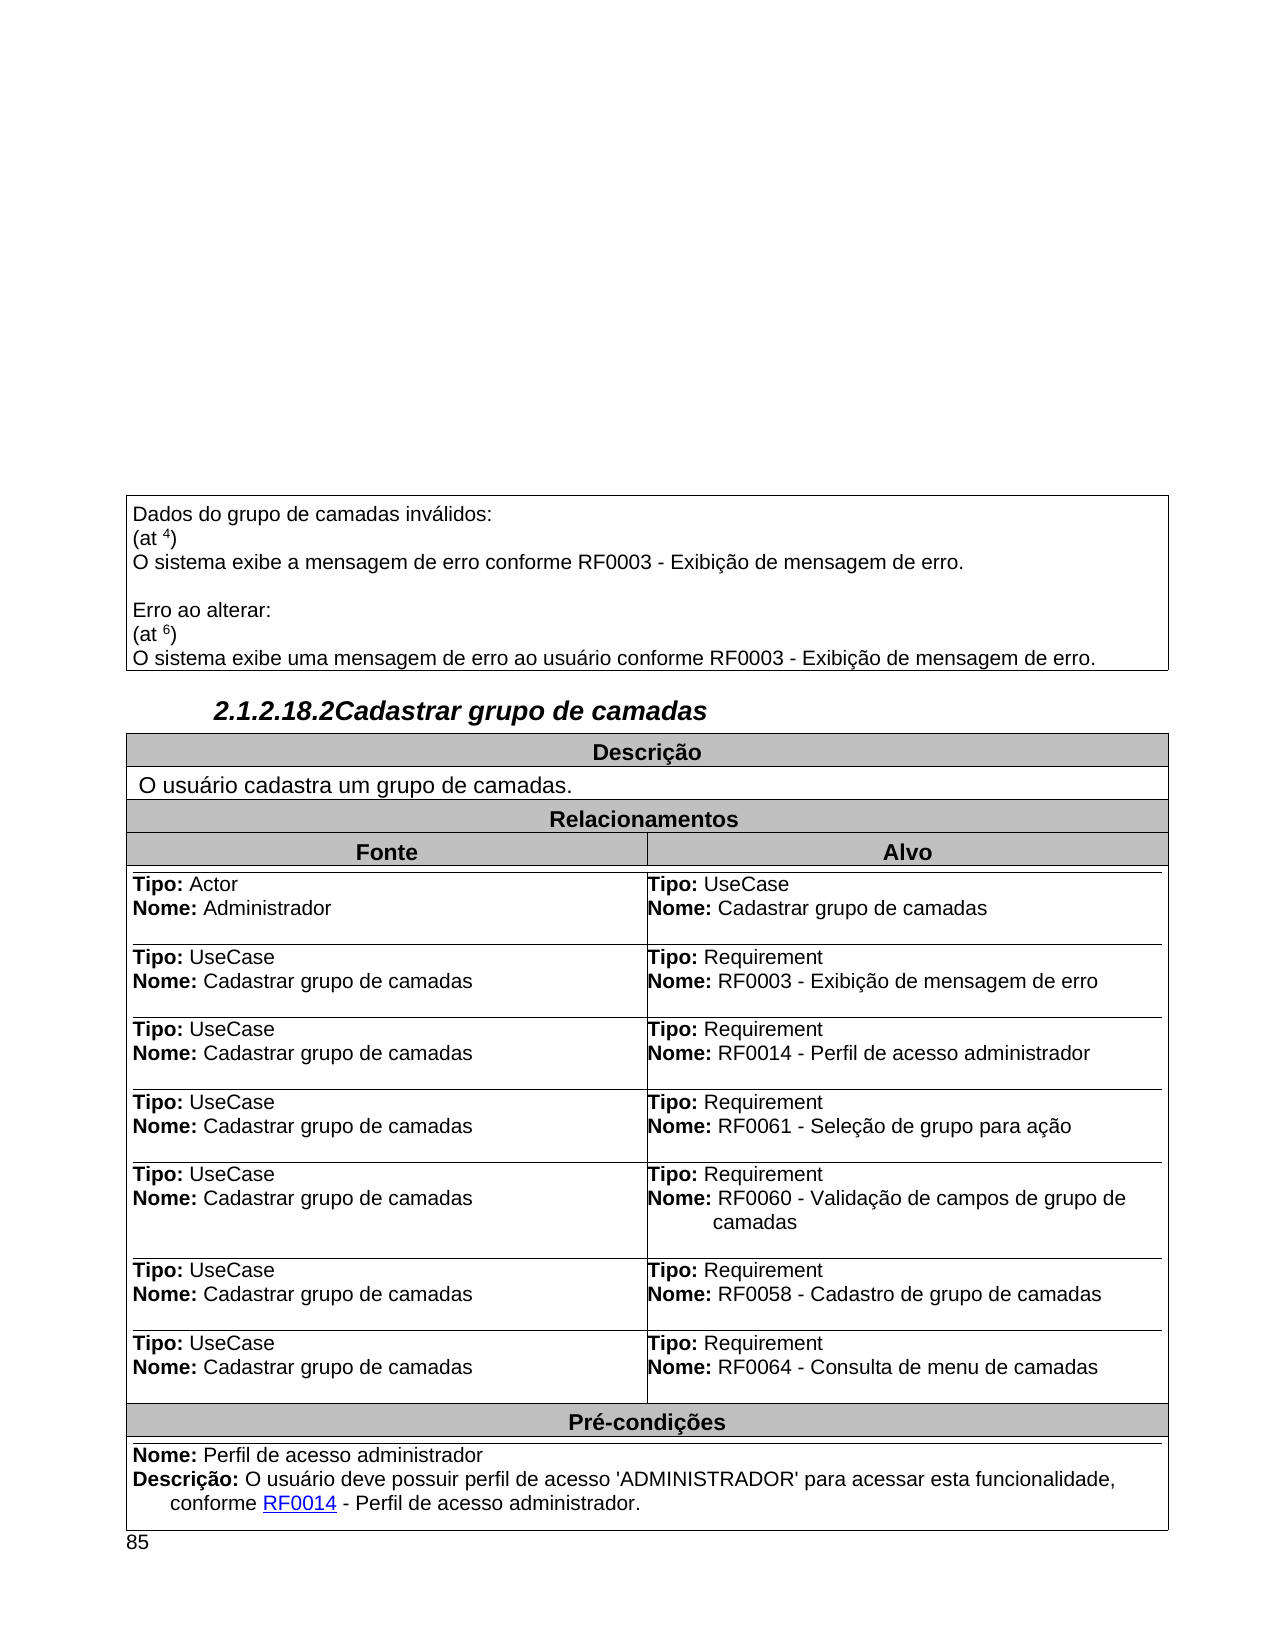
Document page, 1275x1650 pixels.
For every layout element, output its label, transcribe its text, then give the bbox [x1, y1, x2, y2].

table_header Nome: Perfil de acesso administrador Descrição: O usuário deve possuir perfil de acesso 'ADMINISTRADOR' para acessar esta funcionalidade, conforme RF0014 - Perfil de acesso administrador. [133, 1444, 1162, 1515]
table_cell Tipo: Requirement Nome: RF0014 - Perfil de acesso administrador [648, 1018, 1162, 1089]
list Cadastrar grupo de camadas [214, 695, 1155, 726]
table_cell Tipo: Requirement Nome: RF0060 - Validação de campos de grupo de camadas [648, 1163, 1162, 1258]
table_cell Tipo: UseCase Nome: Cadastrar grupo de camadas [133, 1018, 647, 1089]
table_cell Tipo: UseCase Nome: Cadastrar grupo de camadas [133, 1163, 647, 1258]
table_cell Tipo: UseCase Nome: Cadastrar grupo de camadas [133, 1090, 647, 1161]
table_cell Tipo: Requirement Nome: RF0061 - Seleção de grupo para ação [648, 1090, 1162, 1161]
table_cell [127, 866, 1168, 1403]
table_cell Relacionamentos [127, 800, 1168, 832]
table_cell Pré-condições [127, 1404, 1168, 1436]
table_cell Tipo: UseCase Nome: Cadastrar grupo de camadas [133, 1331, 647, 1402]
table_cell Dados do grupo de camadas inválidos: (at 4) O sistema exibe a mensagem de erro conforme RF0003 - Exibição de mensagem de erro. Erro ao alterar: (at 6) O sistema exibe uma mensagem de erro ao usuário conforme RF0003 - Exibição de mensagem de erro. [127, 496, 1168, 669]
table_cell Tipo: UseCase Nome: Cadastrar grupo de camadas [133, 945, 647, 1017]
table_header Tipo: Actor Nome: Administrador [133, 873, 647, 944]
table_header Tipo: UseCase Nome: Cadastrar grupo de camadas [648, 873, 1162, 944]
table_cell Tipo: Requirement Nome: RF0058 - Cadastro de grupo de camadas [648, 1259, 1162, 1330]
table_cell Alvo [648, 833, 1168, 865]
table_cell Tipo: UseCase Nome: Cadastrar grupo de camadas [133, 1259, 647, 1330]
table_header Descrição [127, 734, 1168, 766]
table_cell O usuário cadastra um grupo de camadas. [127, 767, 1168, 799]
table_cell Fonte [127, 833, 647, 865]
table_cell [127, 1437, 1168, 1529]
table_cell Tipo: Requirement Nome: RF0003 - Exibição de mensagem de erro [648, 945, 1162, 1017]
table_cell Tipo: Requirement Nome: RF0064 - Consulta de menu de camadas [648, 1331, 1162, 1402]
